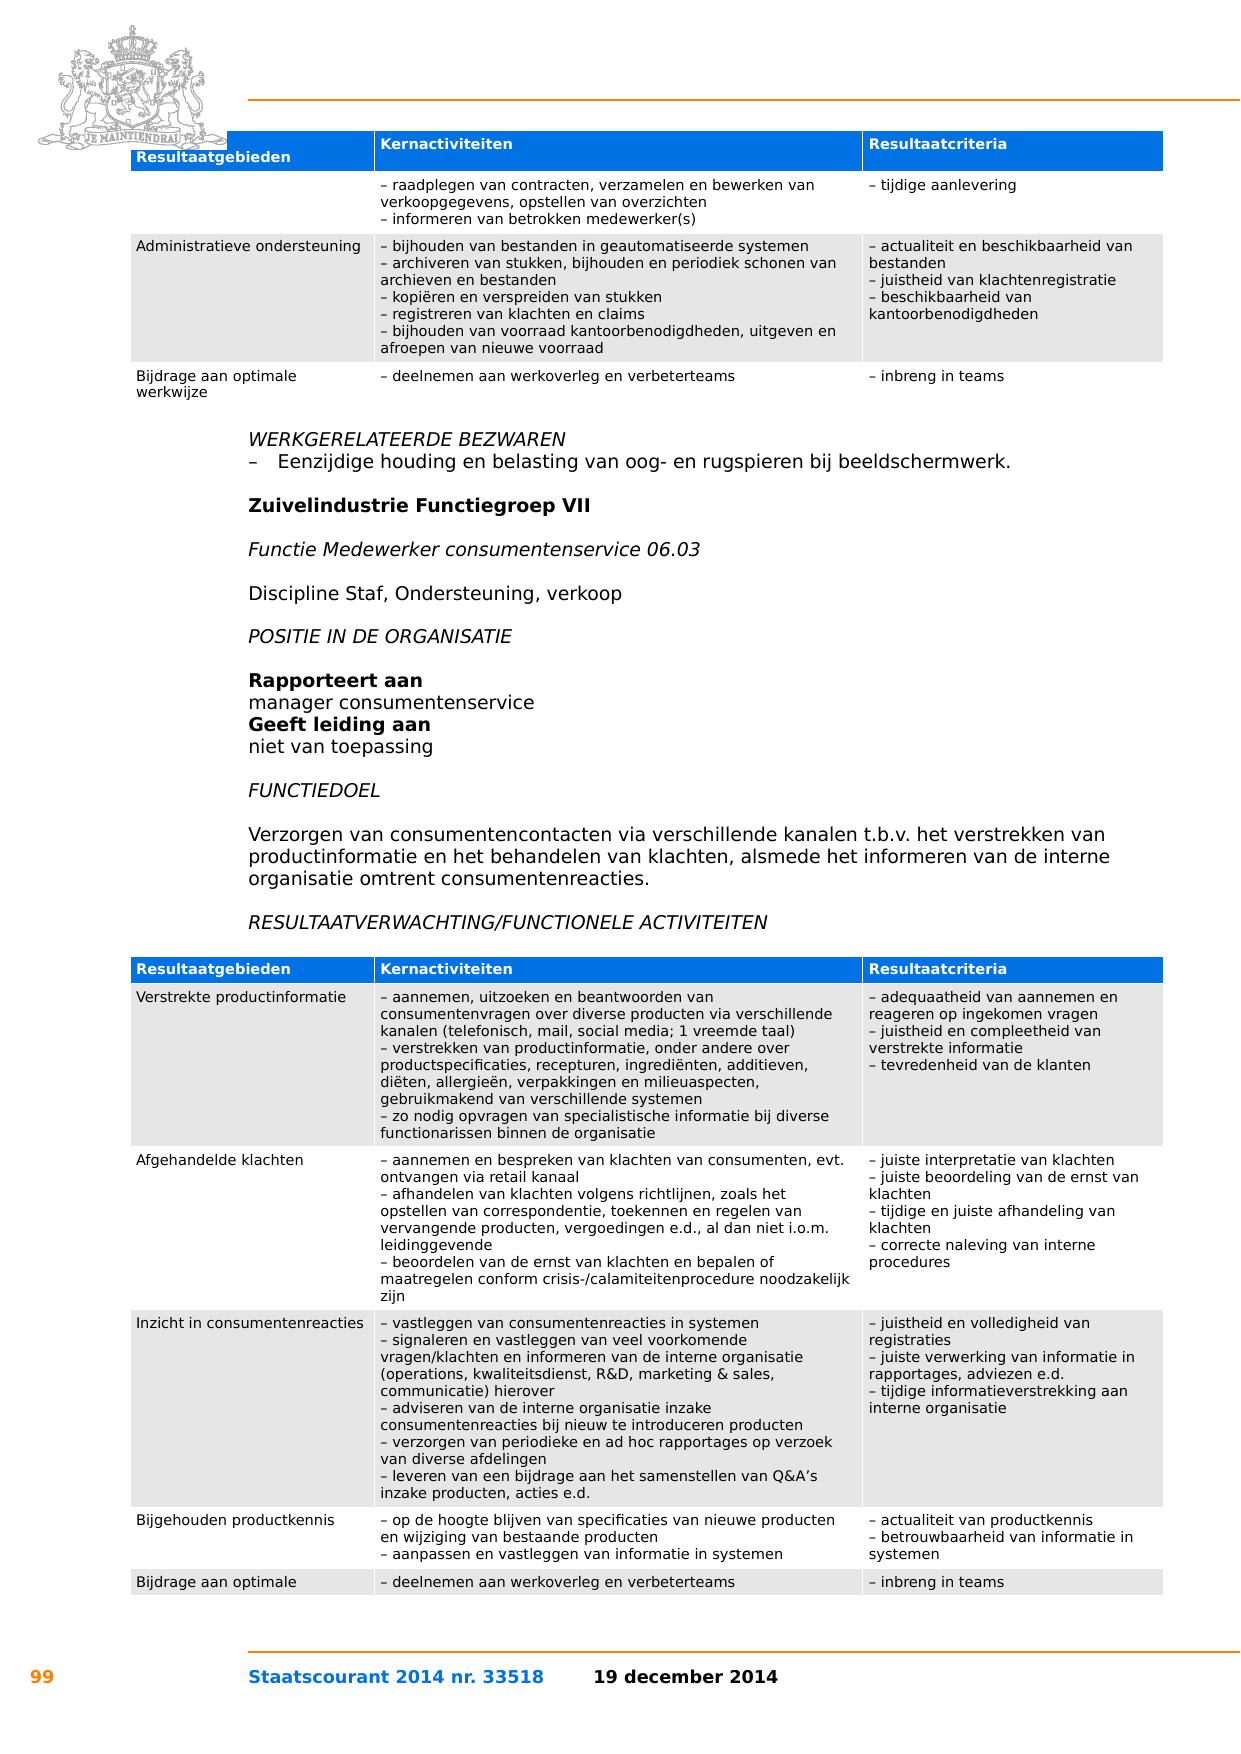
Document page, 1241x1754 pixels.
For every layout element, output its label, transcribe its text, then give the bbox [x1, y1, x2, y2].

table_cell Bijdrage aan optimale [131, 1569, 374, 1595]
table_cell [131, 172, 374, 232]
table_cell – aannemen en bespreken van klachten van consumenten, evt. ontvangen via retail kanaal – afhandelen van klachten volgens richtlijnen, zoals het opstellen van correspondentie, toekennen en regelen van vervangende producten, vergoedingen e.d., al dan niet i.o.m. leidinggevende – beoordelen van de ernst van klachten en bepalen of maatregelen conform crisis-/calamiteitenprocedure noodzakelijk zijn [375, 1147, 862, 1309]
table_header Resultaatgebieden [131, 131, 374, 171]
table_cell Bijdrage aan optimale werkwijze [131, 363, 374, 406]
table_cell – deelnemen aan werkoverleg en verbeterteams [375, 363, 862, 406]
subtitle FUNCTIEDOEL [248, 780, 1163, 802]
picture [38, 25, 227, 150]
subtitle Zuivelindustrie Functiegroep VII [248, 495, 1163, 517]
table_cell – inbreng in teams [863, 1569, 1163, 1595]
table_cell – juiste interpretatie van klachten – juiste beoordeling van de ernst van klachten – tijdige en juiste afhandeling van klachten – correcte naleving van interne procedures [863, 1147, 1163, 1309]
table_cell – juistheid en volledigheid van registraties – juiste verwerking van informatie in rapportages, adviezen e.d. – tijdige informatieverstrekking aan interne organisatie [863, 1310, 1163, 1507]
subtitle Functie Medewerker consumentenservice 06.03 [248, 539, 1163, 561]
table_header Kernactiviteiten [375, 957, 862, 983]
text niet van toepassing [248, 736, 1163, 758]
table_cell – op de hoogte blijven van specificaties van nieuwe producten en wijziging van bestaande producten – aanpassen en vastleggen van informatie in systemen [375, 1508, 862, 1568]
table_cell Administratieve ondersteuning [131, 234, 374, 362]
subtitle WERKGERELATEERDE BEZWAREN [248, 429, 1163, 451]
subtitle POSITIE IN DE ORGANISATIE [248, 626, 1163, 648]
text – Eenzijdige houding en belasting van oog- en rugspieren bij beeldschermwerk. [248, 451, 1163, 473]
table_cell – tijdige aanlevering [863, 172, 1163, 232]
table_cell – raadplegen van contracten, verzamelen en bewerken van verkoopgegevens, opstellen van overzichten – informeren van betrokken medewerker(s) [375, 172, 862, 232]
table_header Resultaatcriteria [863, 957, 1163, 983]
table_cell – actualiteit en beschikbaarheid van bestanden – juistheid van klachtenregistratie – beschikbaarheid van kantoorbenodigdheden [863, 234, 1163, 362]
text manager consumentenservice [248, 692, 1163, 714]
text Geeft leiding aan [248, 714, 1163, 736]
table_cell Verstrekte productinformatie [131, 984, 374, 1146]
text Rapporteert aan [248, 670, 1163, 692]
table_cell – vastleggen van consumentenreacties in systemen – signaleren en vastleggen van veel voorkomende vragen/klachten en informeren van de interne organisatie (operations, kwaliteitsdienst, R&D, marketing & sales, communicatie) hierover – adviseren van de interne organisatie inzake consumentenreacties bij nieuw te introduceren producten – verzorgen van periodieke en ad hoc rapportages op verzoek van diverse afdelingen – leveren van een bijdrage aan het samenstellen van Q&A’s inzake producten, acties e.d. [375, 1310, 862, 1507]
subtitle RESULTAATVERWACHTING/FUNCTIONELE ACTIVITEITEN [248, 912, 1163, 934]
table_cell Inzicht in consumentenreacties [131, 1310, 374, 1507]
table_cell – adequaatheid van aannemen en reageren op ingekomen vragen – juistheid en compleetheid van verstrekte informatie – tevredenheid van de klanten [863, 984, 1163, 1146]
table_header Resultaatgebieden [131, 957, 374, 983]
table_cell – deelnemen aan werkoverleg en verbeterteams [375, 1569, 862, 1595]
text Verzorgen van consumentencontacten via verschillende kanalen t.b.v. het verstrekken van productinformatie en het behandelen van klachten, alsmede het informeren van de interne organisatie omtrent consumentenreacties. [248, 824, 1163, 890]
table_cell – actualiteit van productkennis – betrouwbaarheid van informatie in systemen [863, 1508, 1163, 1568]
table_cell – aannemen, uitzoeken en beantwoorden van consumentenvragen over diverse producten via verschillende kanalen (telefonisch, mail, social media; 1 vreemde taal) – verstrekken van productinformatie, onder andere over productspecificaties, recepturen, ingrediënten, additieven, diëten, allergieën, verpakkingen en milieuaspecten, gebruikmakend van verschillende systemen – zo nodig opvragen van specialistische informatie bij diverse functionarissen binnen de organisatie [375, 984, 862, 1146]
table_header Kernactiviteiten [375, 131, 862, 171]
table_header Resultaatcriteria [863, 131, 1163, 171]
table_cell Afgehandelde klachten [131, 1147, 374, 1309]
table_cell – bijhouden van bestanden in geautomatiseerde systemen – archiveren van stukken, bijhouden en periodiek schonen van archieven en bestanden – kopiëren en verspreiden van stukken – registreren van klachten en claims – bijhouden van voorraad kantoorbenodigdheden, uitgeven en afroepen van nieuwe voorraad [375, 234, 862, 362]
table_cell – inbreng in teams [863, 363, 1163, 406]
table_cell Bijgehouden productkennis [131, 1508, 374, 1568]
subtitle Discipline Staf, Ondersteuning, verkoop [248, 582, 1163, 604]
